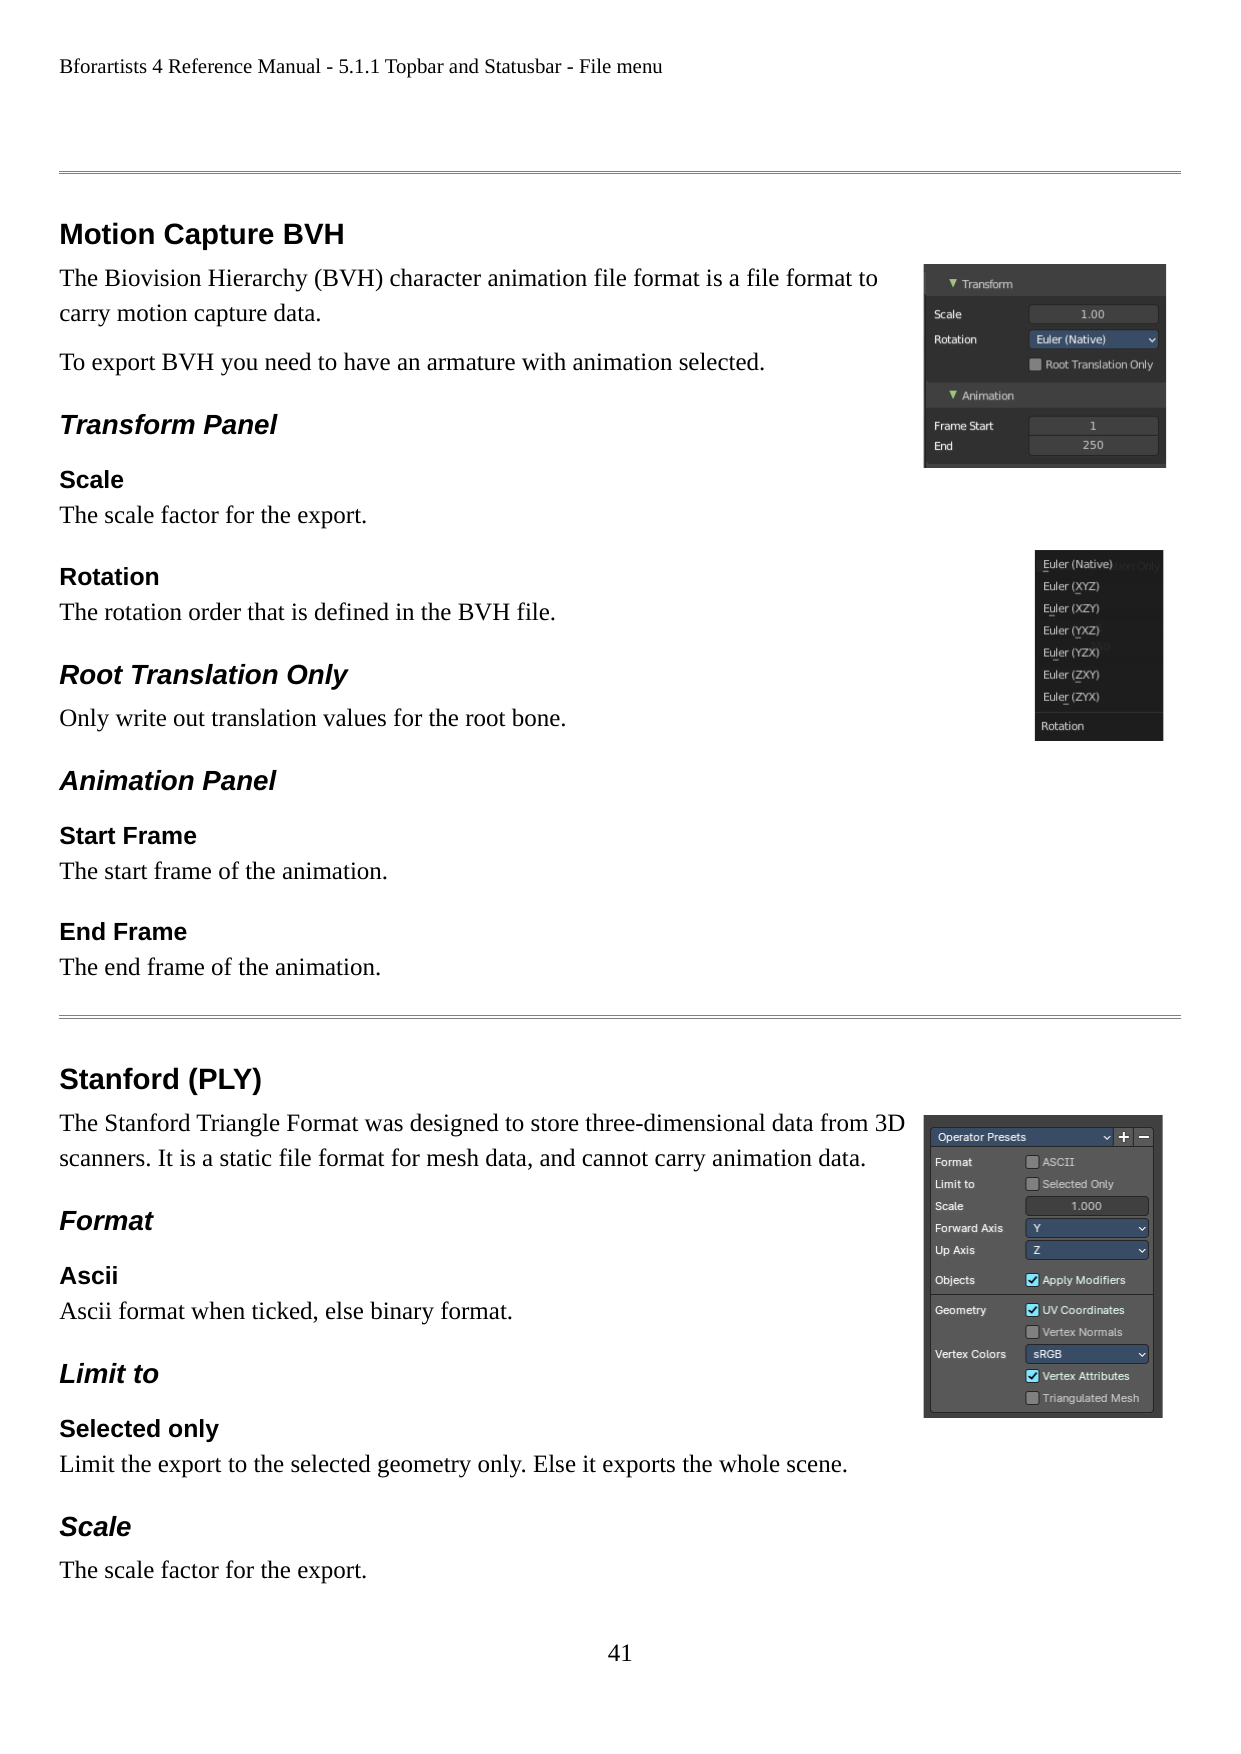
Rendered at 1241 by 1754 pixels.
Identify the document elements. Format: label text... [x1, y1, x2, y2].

subtitle [1164, 562, 1181, 590]
picture [923, 1115, 1163, 1418]
subtitle Scale [59, 1511, 1181, 1543]
subtitle [1167, 409, 1181, 441]
text The scale factor for the export. [59, 500, 1181, 529]
subtitle [1164, 658, 1181, 690]
text Limit the export to the selected geometry only. Else it exports the whole scene. [59, 1449, 1181, 1478]
subtitle Format [59, 1204, 923, 1236]
text The Stanford Triangle Format was designed to store three-dimensional data from 3D scanners. It is a static file format for mesh data, and cannot carry animation data. [59, 1108, 1181, 1171]
subtitle Start Frame [59, 821, 1181, 849]
subtitle [1163, 1204, 1181, 1236]
picture [923, 264, 1167, 468]
text Only write out translation values for the root bone. [59, 703, 1034, 731]
subtitle Stanford (PLY) [59, 1062, 1181, 1096]
subtitle Motion Capture BVH [59, 217, 1181, 251]
text To export BVH you need to have an armature with animation selected. [59, 347, 923, 376]
picture [1034, 550, 1164, 741]
subtitle Scale [59, 466, 1181, 494]
text Ascii format when ticked, else binary format. [59, 1296, 923, 1325]
subtitle Selected only [59, 1414, 1181, 1443]
text The end frame of the animation. [59, 952, 1181, 981]
subtitle Animation Panel [59, 764, 1181, 796]
subtitle End Frame [59, 917, 1181, 946]
subtitle [1163, 1357, 1181, 1389]
text The Biovision Hierarchy (BVH) character animation file format is a file format to carry motion capture data. [59, 263, 1181, 327]
subtitle [1163, 1261, 1181, 1290]
text The scale factor for the export. [59, 1555, 1181, 1584]
subtitle Transform Panel [59, 409, 923, 441]
subtitle Rotation [59, 562, 1034, 590]
text The start frame of the animation. [59, 856, 1181, 884]
subtitle Ascii [59, 1261, 923, 1290]
subtitle Limit to [59, 1357, 923, 1389]
text The rotation order that is defined in the BVH file. [59, 597, 1034, 625]
subtitle Root Translation Only [59, 658, 1034, 690]
